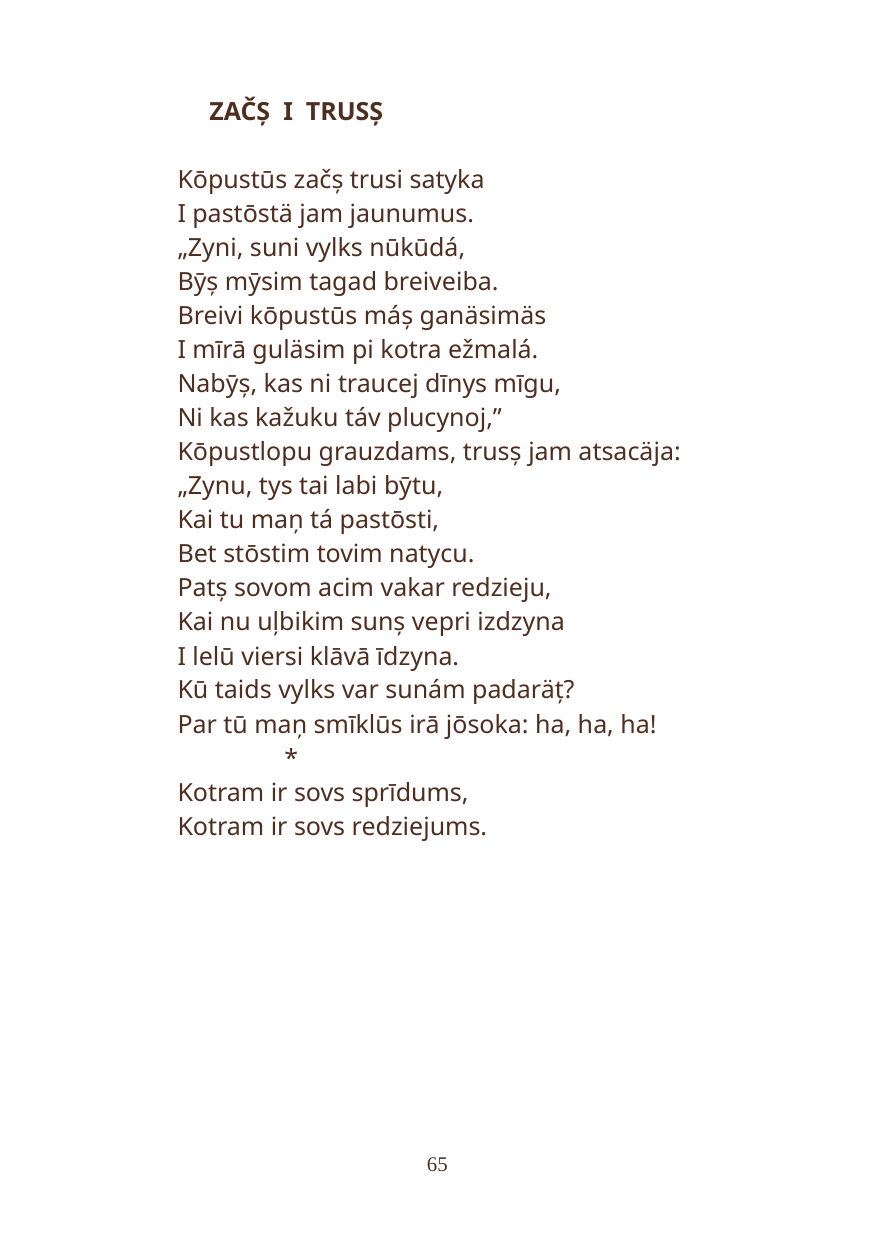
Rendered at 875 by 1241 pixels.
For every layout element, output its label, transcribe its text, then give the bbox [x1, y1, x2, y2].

text Ni kas kažuku táv plucynoj,” [177, 400, 815, 434]
text Kū taids vylks var sunám padaräț? [177, 672, 815, 706]
text „Zynu, tys tai labi bȳtu, [177, 468, 815, 502]
text Kotram ir sovs sprīdums, [177, 774, 815, 808]
text Breivi kōpustūs máș ganäsimäs [177, 297, 815, 332]
text Kai tu maņ tá pastōsti, [177, 502, 815, 536]
text Bȳș mȳsim tagad breiveiba. [177, 263, 815, 297]
text I pastōstä jam jaunumus. [177, 195, 815, 229]
text I lelū viersi klāvā īdzyna. [177, 638, 815, 672]
text Patș sovom acim vakar redzieju, [177, 570, 815, 604]
text ZAČȘ I TRUSȘ [177, 93, 815, 127]
text * [177, 740, 815, 774]
text „Zyni, suni vylks nūkūdá, [177, 229, 815, 263]
text Par tū maņ smīklūs irā jōsoka: ha, ha, ha! [177, 706, 815, 740]
text Kōpustlopu grauzdams, trusș jam atsacäja: [177, 434, 815, 468]
text Kōpustūs začș trusi satyka [177, 161, 815, 195]
text Bet stōstim tovim natycu. [177, 536, 815, 570]
text Kai nu uļbikim sunș vepri izdzyna [177, 604, 815, 638]
text Kotram ir sovs redziejums. [177, 808, 815, 842]
text I mīrā guläsim pi kotra ežmalá. [177, 332, 815, 366]
text Nabȳș, kas ni traucej dīnys mīgu, [177, 366, 815, 400]
